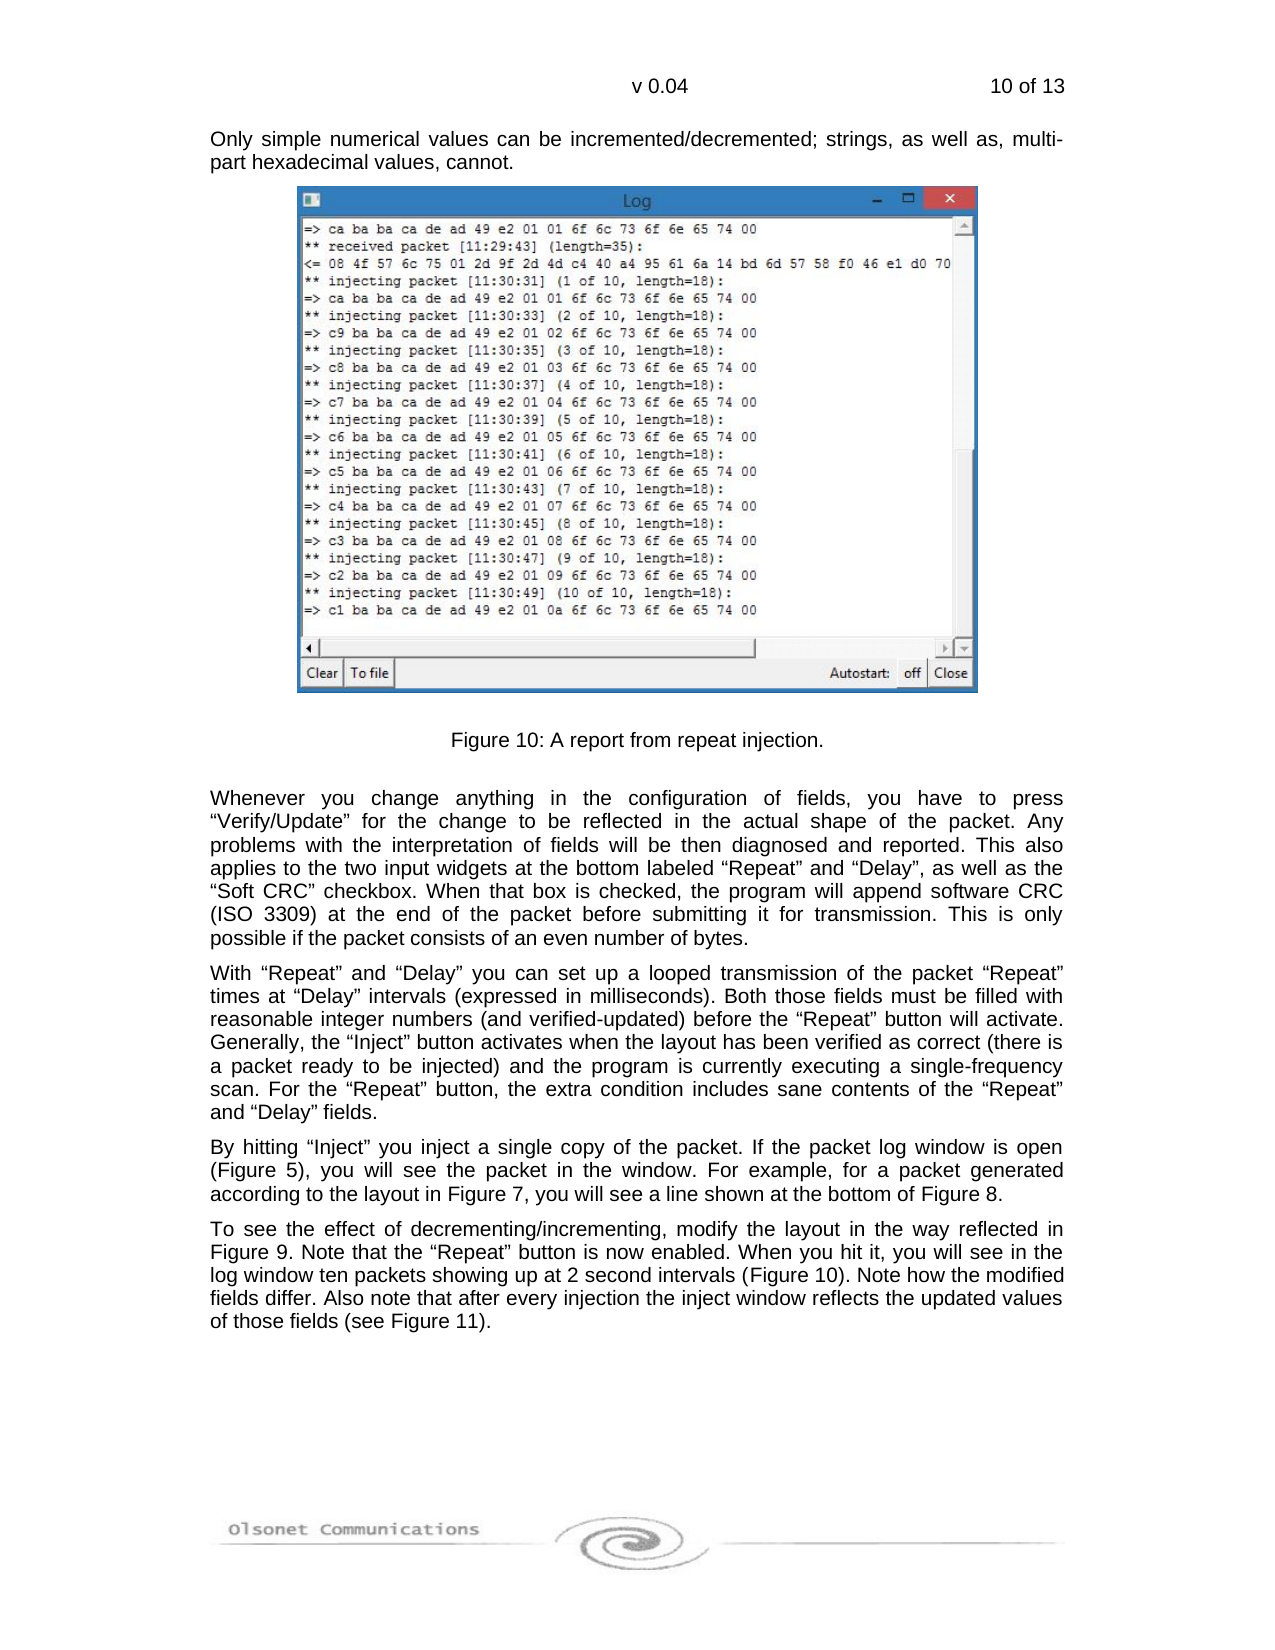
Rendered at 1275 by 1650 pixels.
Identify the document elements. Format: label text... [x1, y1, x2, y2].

text By hitting “Inject” you inject a single copy of the packet. If the packet log window is open (Figure 5), you will see the packet in the window. For example, for a packet generated according to the layout in Figure 7, you will see a line shown at the bottom of Figure 8. [210, 1136, 1065, 1205]
text With “Repeat” and “Delay” you can set up a looped transmission of the packet “Repeat” times at “Delay” intervals (expressed in milliseconds). Both those fields must be filled with reasonable integer numbers (and verified-updated) before the “Repeat” button will activate. Generally, the “Inject” button activates when the layout has been verified as correct (there is a packet ready to be injected) and the program is currently executing a single-frequency scan. For the “Repeat” button, the extra condition includes sane contents of the “Repeat” and “Delay” fields. [210, 961, 1065, 1124]
text Only simple numerical values can be incremented/decremented; strings, as well as, multi-part hexadecimal values, cannot. [210, 128, 1065, 174]
text Figure 10: A report from repeat injection. [297, 729, 978, 752]
text Whenever you change anything in the configuration of fields, you have to press “Verify/Update” for the change to be reflected in the actual shape of the packet. Any problems with the interpretation of fields will be then diagnosed and reported. This also applies to the two input widgets at the bottom labeled “Repeat” and “Delay”, as well as the “Soft CRC” checkbox. When that box is checked, the program will append software CRC (ISO 3309) at the end of the packet before submitting it for transmission. This is only possible if the packet consists of an even number of bytes. [210, 787, 1065, 949]
picture [297, 186, 978, 693]
text To see the effect of decrementing/incrementing, modify the layout in the way reflected in Figure 9. Note that the “Repeat” button is now enabled. When you hit it, you will see in the log window ten packets showing up at 2 second intervals (Figure 10). Note how the modified fields differ. Also note that after every injection the inject window reflects the updated values of those fields (see Figure 11). [210, 1217, 1065, 1333]
picture [210, 1501, 1065, 1593]
